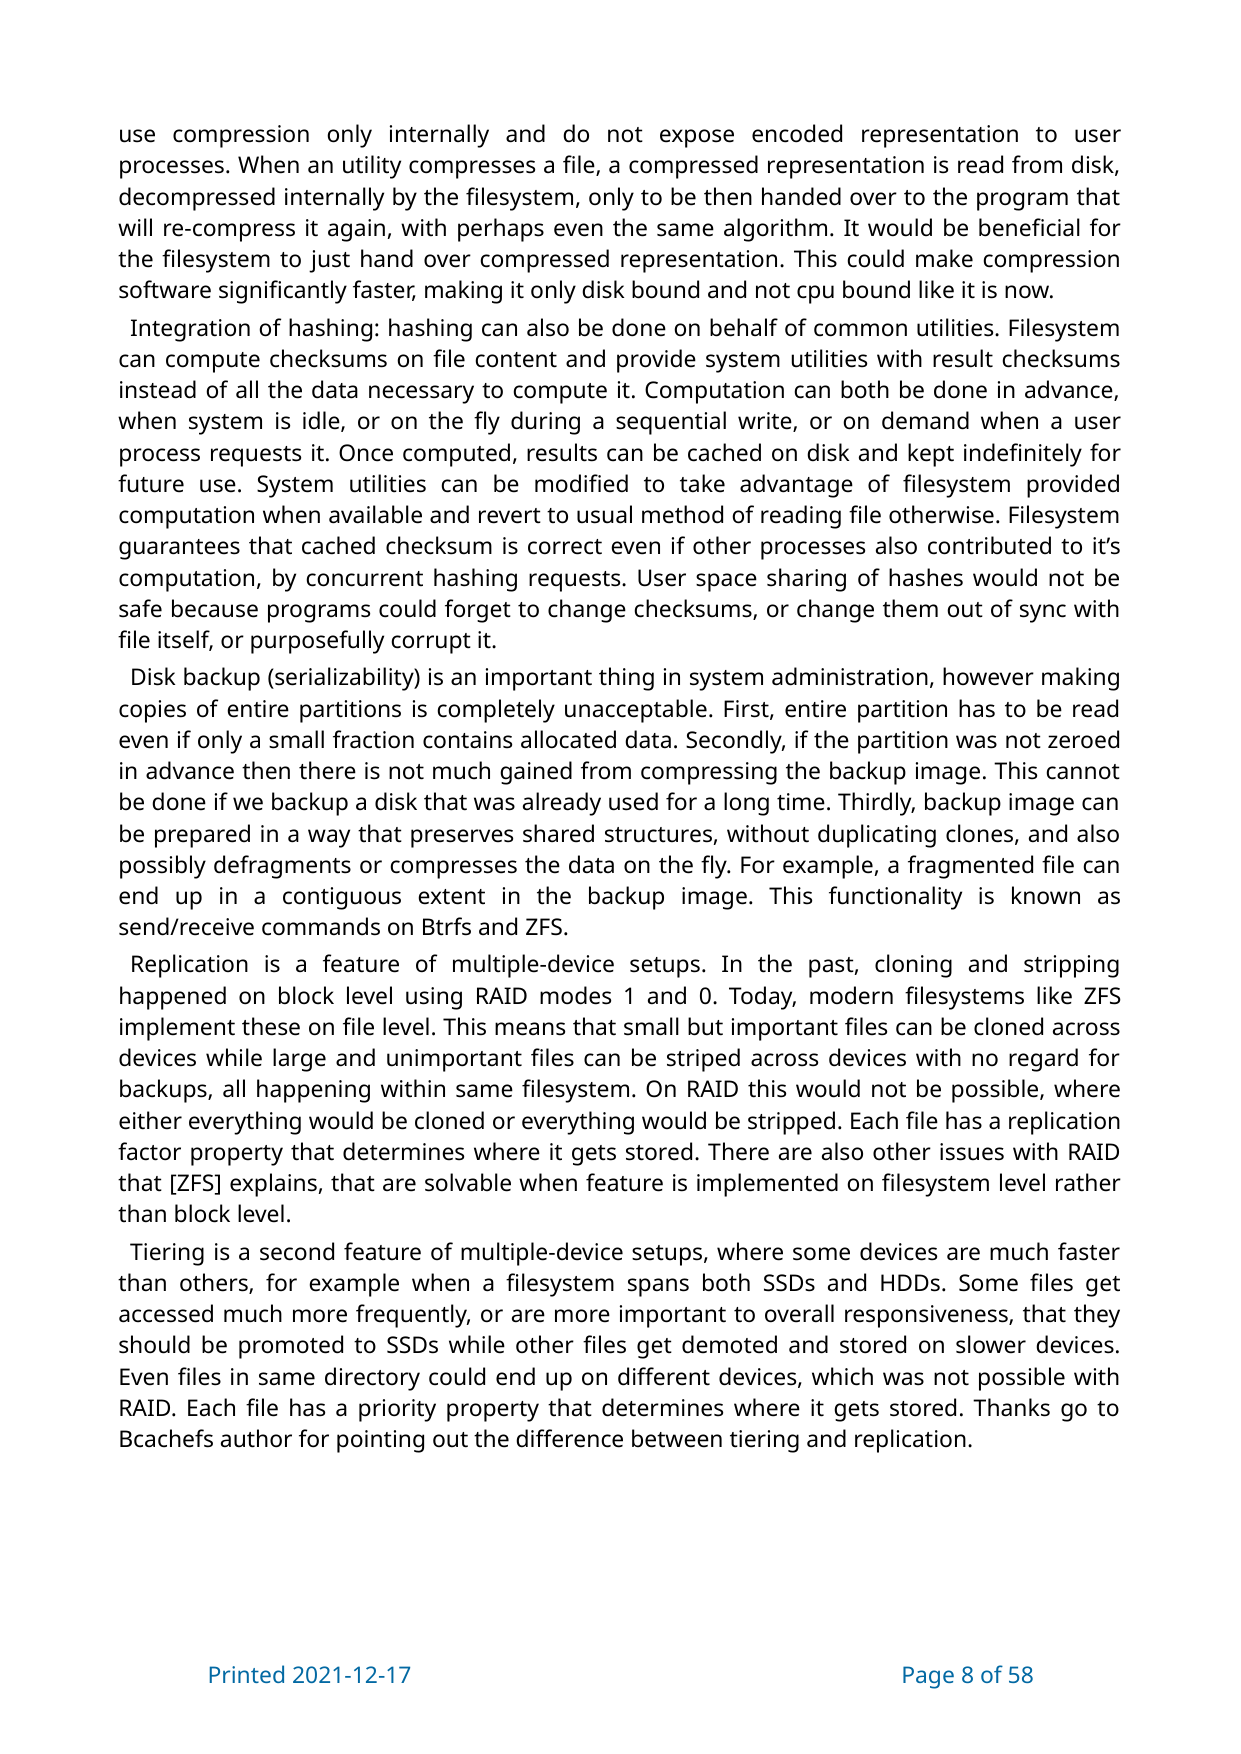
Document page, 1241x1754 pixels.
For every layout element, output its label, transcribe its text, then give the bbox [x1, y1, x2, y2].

text Tiering is a second feature of multiple-device setups, where some devices are much faster than others, for example when a filesystem spans both SSDs and HDDs. Some files get accessed much more frequently, or are more important to overall responsiveness, that they should be promoted to SSDs while other files get demoted and stored on slower devices. Even files in same directory could end up on different devices, which was not possible with RAID. Each file has a priority property that determines where it gets stored. Thanks go to Bcachefs author for pointing out the difference between tiering and replication. [118, 1236, 1122, 1454]
text Integration of hashing: hashing can also be done on behalf of common utilities. Filesystem can compute checksums on file content and provide system utilities with result checksums instead of all the data necessary to compute it. Computation can both be done in advance, when system is idle, or on the fly during a sequential write, or on demand when a user process requests it. Once computed, results can be cached on disk and kept indefinitely for future use. System utilities can be modified to take advantage of filesystem provided computation when available and revert to usual method of reading file otherwise. Filesystem guarantees that cached checksum is correct even if other processes also contributed to it’s computation, by concurrent hashing requests. User space sharing of hashes would not be safe because programs could forget to change checksums, or change them out of sync with file itself, or purposefully corrupt it. [118, 312, 1122, 655]
text use compression only internally and do not expose encoded representation to user processes. When an utility compresses a file, a compressed representation is read from disk, decompressed internally by the filesystem, only to be then handed over to the program that will re-compress it again, with perhaps even the same algorithm. It would be beneficial for the filesystem to just hand over compressed representation. This could make compression software significantly faster, making it only disk bound and not cpu bound like it is now. [118, 118, 1122, 306]
text Disk backup (serializability) is an important thing in system administration, however making copies of entire partitions is completely unacceptable. First, entire partition has to be read even if only a small fraction contains allocated data. Secondly, if the partition was not zeroed in advance then there is not much gained from compressing the backup image. This cannot be done if we backup a disk that was already used for a long time. Thirdly, backup image can be prepared in a way that preserves shared structures, without duplicating clones, and also possibly defragments or compresses the data on the fly. For example, a fragmented file can end up in a contiguous extent in the backup image. This functionality is known as send/receive commands on Btrfs and ZFS. [118, 661, 1122, 942]
text Replication is a feature of multiple-device setups. In the past, cloning and stripping happened on block level using RAID modes 1 and 0. Today, modern filesystems like ZFS implement these on file level. This means that small but important files can be cloned across devices while large and unimportant files can be striped across devices with no regard for backups, all happening within same filesystem. On RAID this would not be possible, where either everything would be cloned or everything would be stripped. Each file has a replication factor property that determines where it gets stored. There are also other issues with RAID that [ZFS] explains, that are solvable when feature is implemented on filesystem level rather than block level. [118, 948, 1122, 1230]
